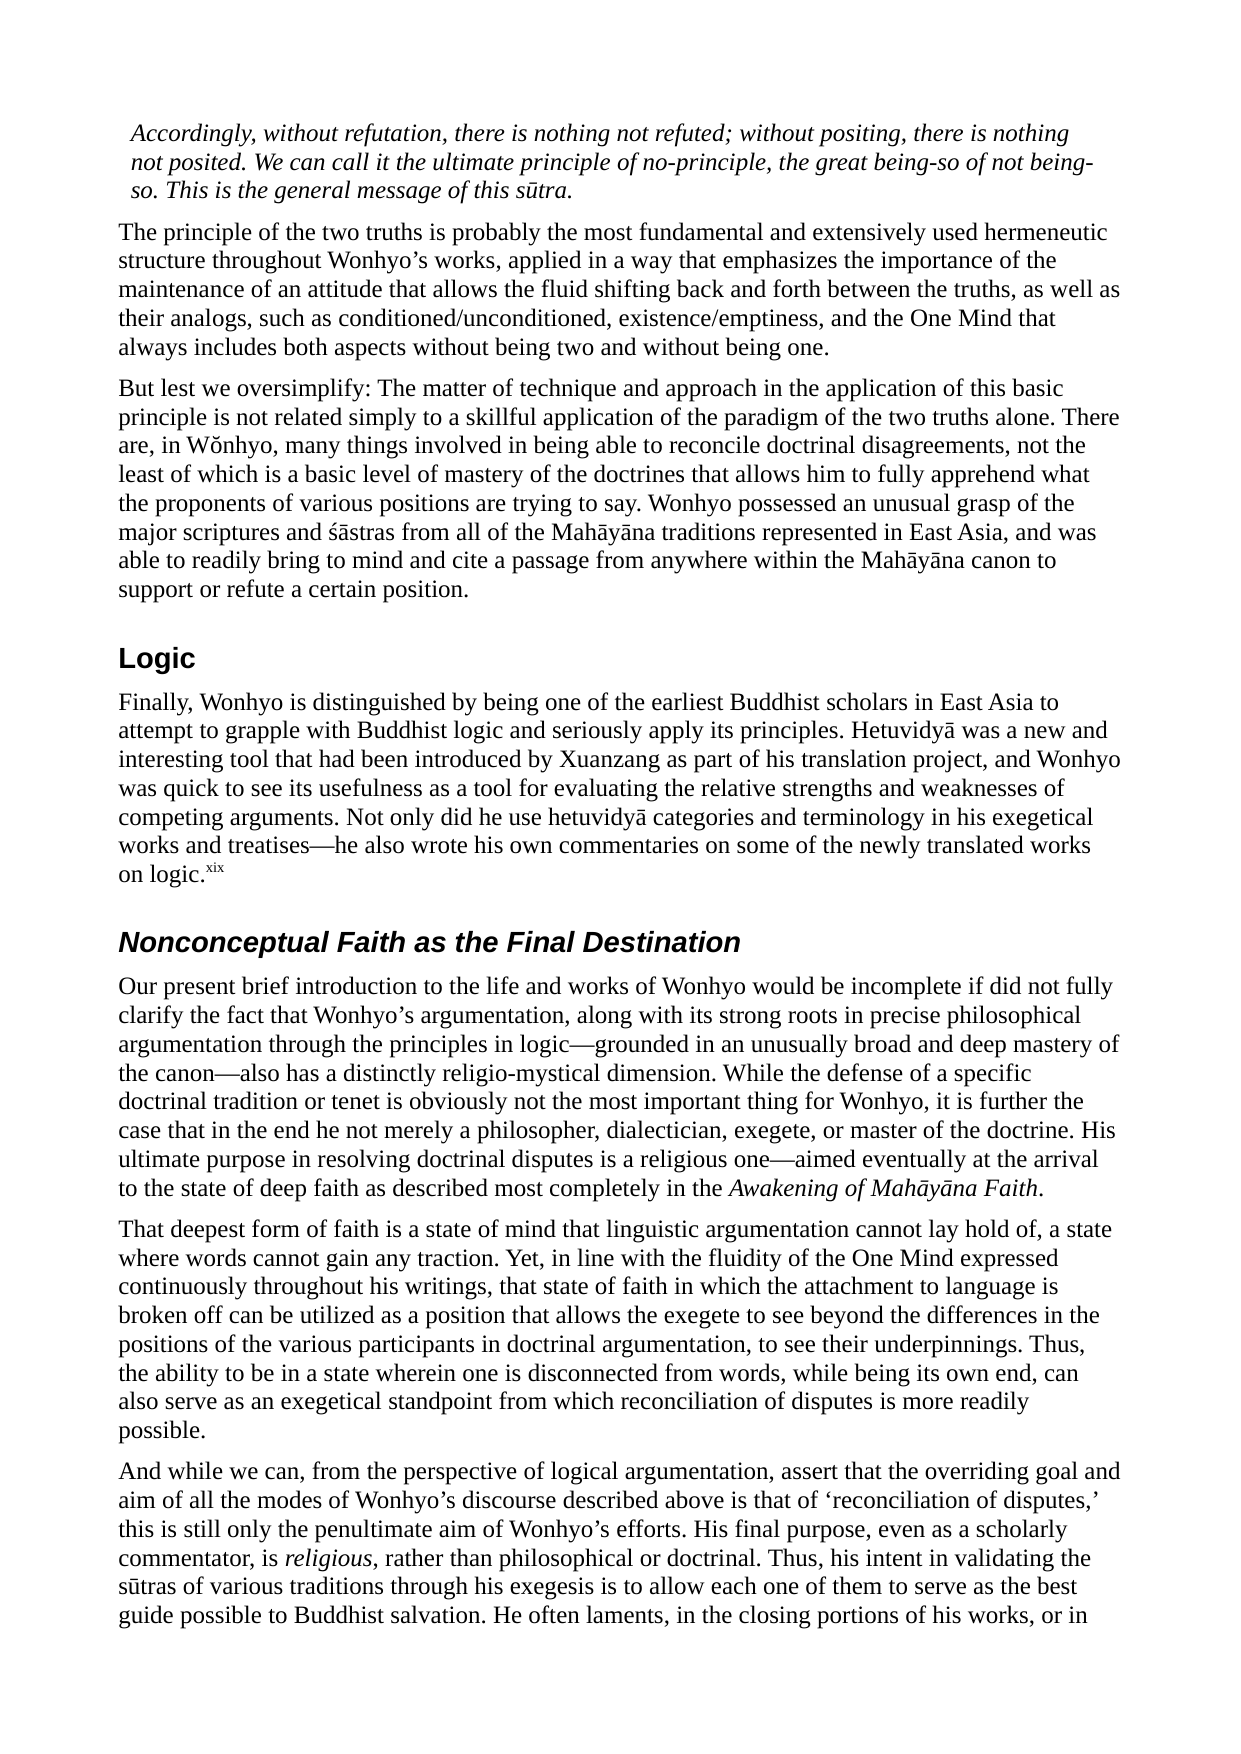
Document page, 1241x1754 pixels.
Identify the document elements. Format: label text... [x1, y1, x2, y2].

text Our present brief introduction to the life and works of Wonhyo would be incomplete if did not fully clarify the fact that Wonhyo’s argumentation, along with its strong roots in precise philosophical argumentation through the principles in logic—grounded in an unusually broad and deep mastery of the canon—also has a distinctly religio-mystical dimension. While the defense of a specific doctrinal tradition or tenet is obviously not the most important thing for Wonhyo, it is further the case that in the end he not merely a philosopher, dialectician, exegete, or master of the doctrine. His ultimate purpose in resolving doctrinal disputes is a religious one—aimed eventually at the arrival to the state of deep faith as described most completely in the Awakening of Mahāyāna Faith. [118, 971, 1122, 1201]
subtitle Nonconceptual Faith as the Final Destination [118, 925, 1122, 959]
text Finally, Wonhyo is distinguished by being one of the earliest Buddhist scholars in East Asia to attempt to grapple with Buddhist logic and seriously apply its principles. Hetuvidyā was a new and interesting tool that had been introduced by Xuanzang as part of his translation project, and Wonhyo was quick to see its usefulness as a tool for evaluating the relative strengths and weaknesses of competing arguments. Not only did he use hetuvidyā categories and terminology in his exegetical works and treatises—he also wrote his own commentaries on some of the newly translated works on logic. [118, 687, 1122, 888]
text But lest we oversimplify: The matter of technique and approach in the application of this basic principle is not related simply to a skillful application of the paradigm of the two truths alone. There are, in Wŏnhyo, many things involved in being able to reconcile doctrinal disagreements, not the least of which is a basic level of mastery of the doctrines that allows him to fully apprehend what the proponents of various positions are trying to say. Wonhyo possessed an unusual grasp of the major scriptures and śāstras from all of the Mahāyāna traditions represented in East Asia, and was able to readily bring to mind and cite a passage from anywhere within the Mahāyāna canon to support or refute a certain position. [118, 373, 1122, 603]
subtitle Logic [118, 641, 1122, 674]
text And while we can, from the perspective of logical argumentation, assert that the overriding goal and aim of all the modes of Wonhyo’s discourse described above is that of ‘reconciliation of disputes,’ this is still only the penultimate aim of Wonhyo’s efforts. His final purpose, even as a scholarly commentator, is religious, rather than philosophical or doctrinal. Thus, his intent in validating the sūtras of various traditions through his exegesis is to allow each one of them to serve as the best guide possible to Buddhist salvation. He often laments, in the closing portions of his works, or in [118, 1456, 1122, 1629]
text The principle of the two truths is probably the most fundamental and extensively used hermeneutic structure throughout Wonhyo’s works, applied in a way that emphasizes the importance of the maintenance of an attitude that allows the fluid shifting back and forth between the truths, as well as their analogs, such as conditioned/unconditioned, existence/emptiness, and the One Mind that always includes both aspects without being two and without being one. [118, 217, 1122, 361]
text Accordingly, without refutation, there is nothing not refuted; without positing, there is nothing not posited. We can call it the ultimate principle of no-principle, the great being-so of not being-so. This is the general message of this sūtra. [131, 118, 1109, 204]
text That deepest form of faith is a state of mind that linguistic argumentation cannot lay hold of, a state where words cannot gain any traction. Yet, in line with the fluidity of the One Mind expressed continuously throughout his writings, that state of faith in which the attachment to language is broken off can be utilized as a position that allows the exegete to see beyond the differences in the positions of the various participants in doctrinal argumentation, to see their underpinnings. Thus, the ability to be in a state wherein one is disconnected from words, while being its own end, can also serve as an exegetical standpoint from which reconciliation of disputes is more readily possible. [118, 1214, 1122, 1444]
